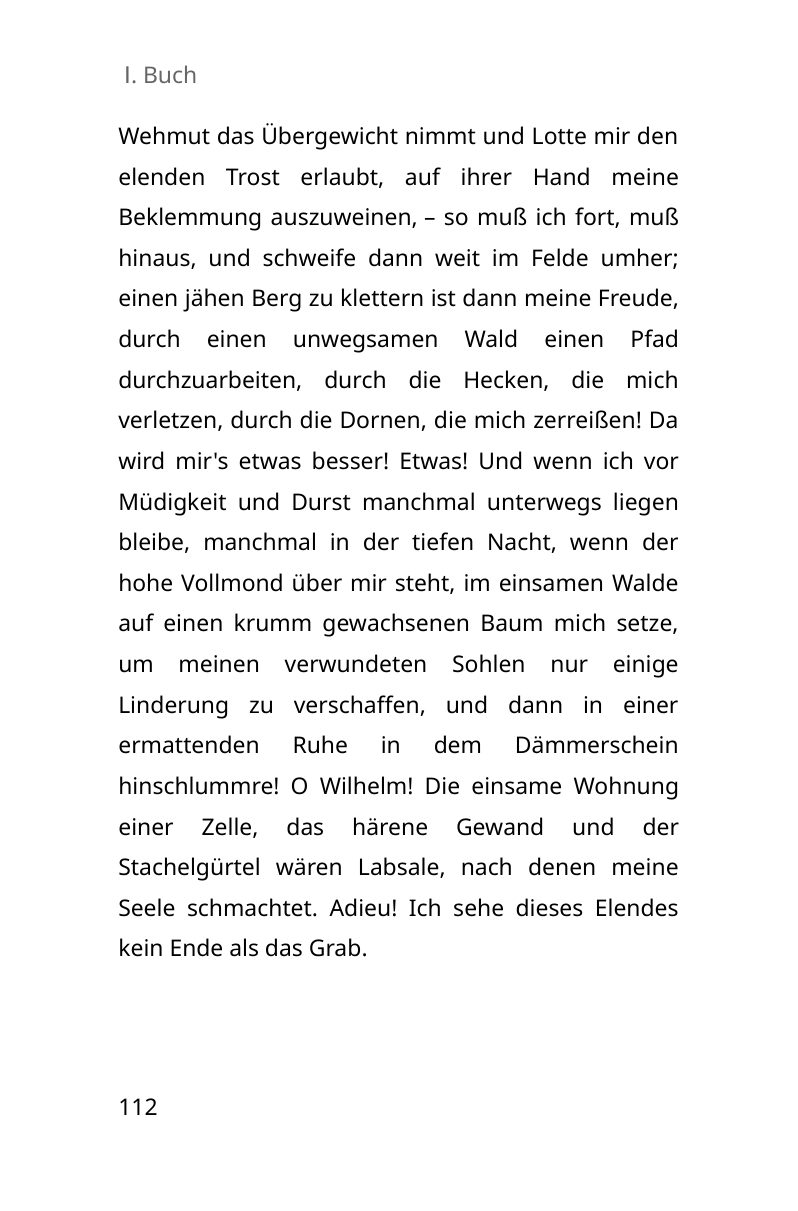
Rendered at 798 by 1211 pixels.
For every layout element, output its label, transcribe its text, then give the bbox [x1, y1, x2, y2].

text Wehmut das Übergewicht nimmt und Lotte mir den elenden Trost erlaubt, auf ihrer Hand meine Beklemmung auszuweinen, – so muß ich fort, muß hinaus, und schweife dann weit im Felde umher; einen jähen Berg zu klettern ist dann meine Freude, durch einen unwegsamen Wald einen Pfad durchzuarbeiten, durch die Hecken, die mich verletzen, durch die Dornen, die mich zerreißen! Da wird mir's etwas besser! Etwas! Und wenn ich vor Müdigkeit und Durst manchmal unterwegs liegen bleibe, manchmal in der tiefen Nacht, wenn der hohe Vollmond über mir steht, im einsamen Walde auf einen krumm gewachsenen Baum mich setze, um meinen verwundeten Sohlen nur einige Linderung zu verschaffen, und dann in einer ermattenden Ruhe in dem Dämmerschein hinschlummre! O Wilhelm! Die einsame Wohnung einer Zelle, das härene Gewand und der Stachelgürtel wären Labsale, nach denen meine Seele schmachtet. Adieu! Ich sehe dieses Elendes kein Ende als das Grab. [118, 120, 679, 963]
